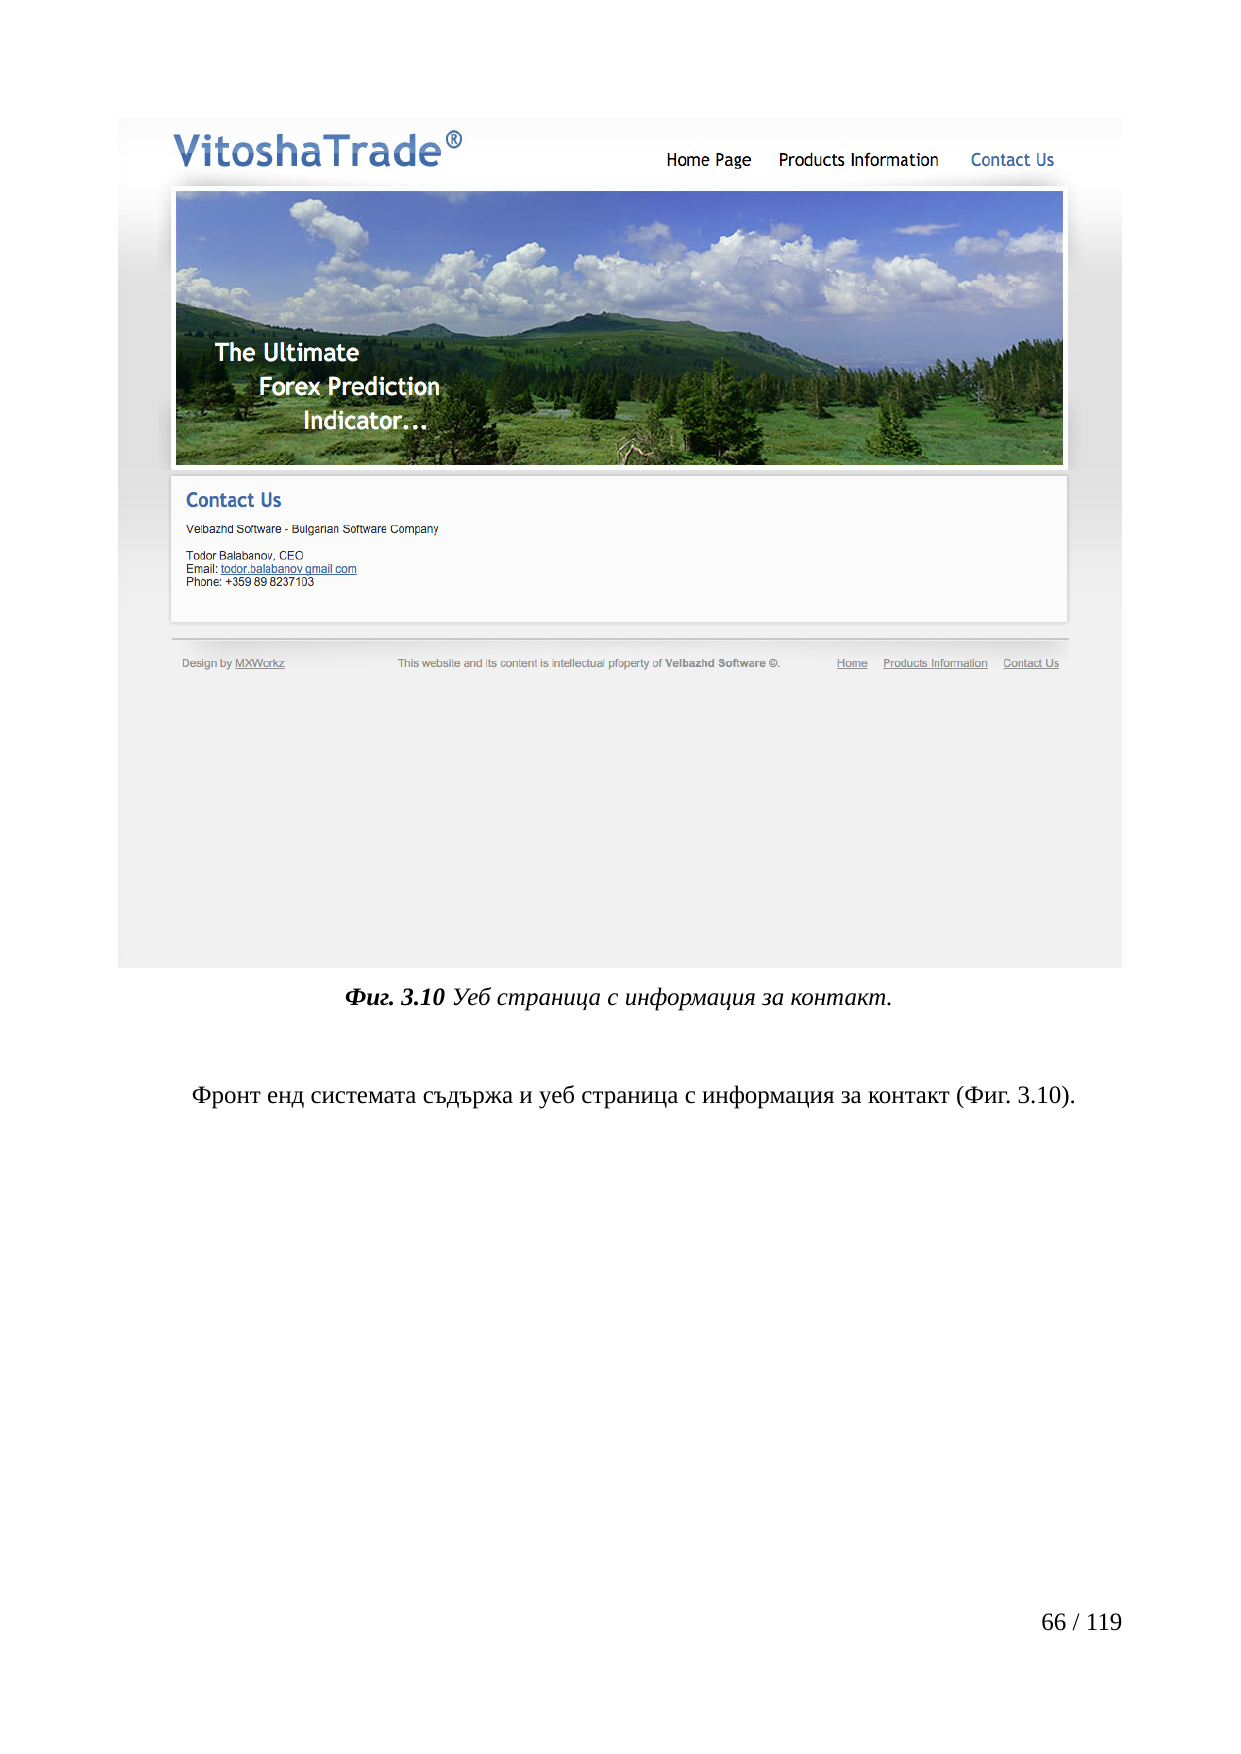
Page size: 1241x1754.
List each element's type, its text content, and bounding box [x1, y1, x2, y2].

text Фиг. 3.10 Уеб страница с информация за контакт. [118, 968, 1122, 1010]
text Фронт енд системата съдържа и уеб страница с информация за контакт (Фиг. 3.10). [118, 1080, 1122, 1109]
picture [118, 118, 1122, 968]
